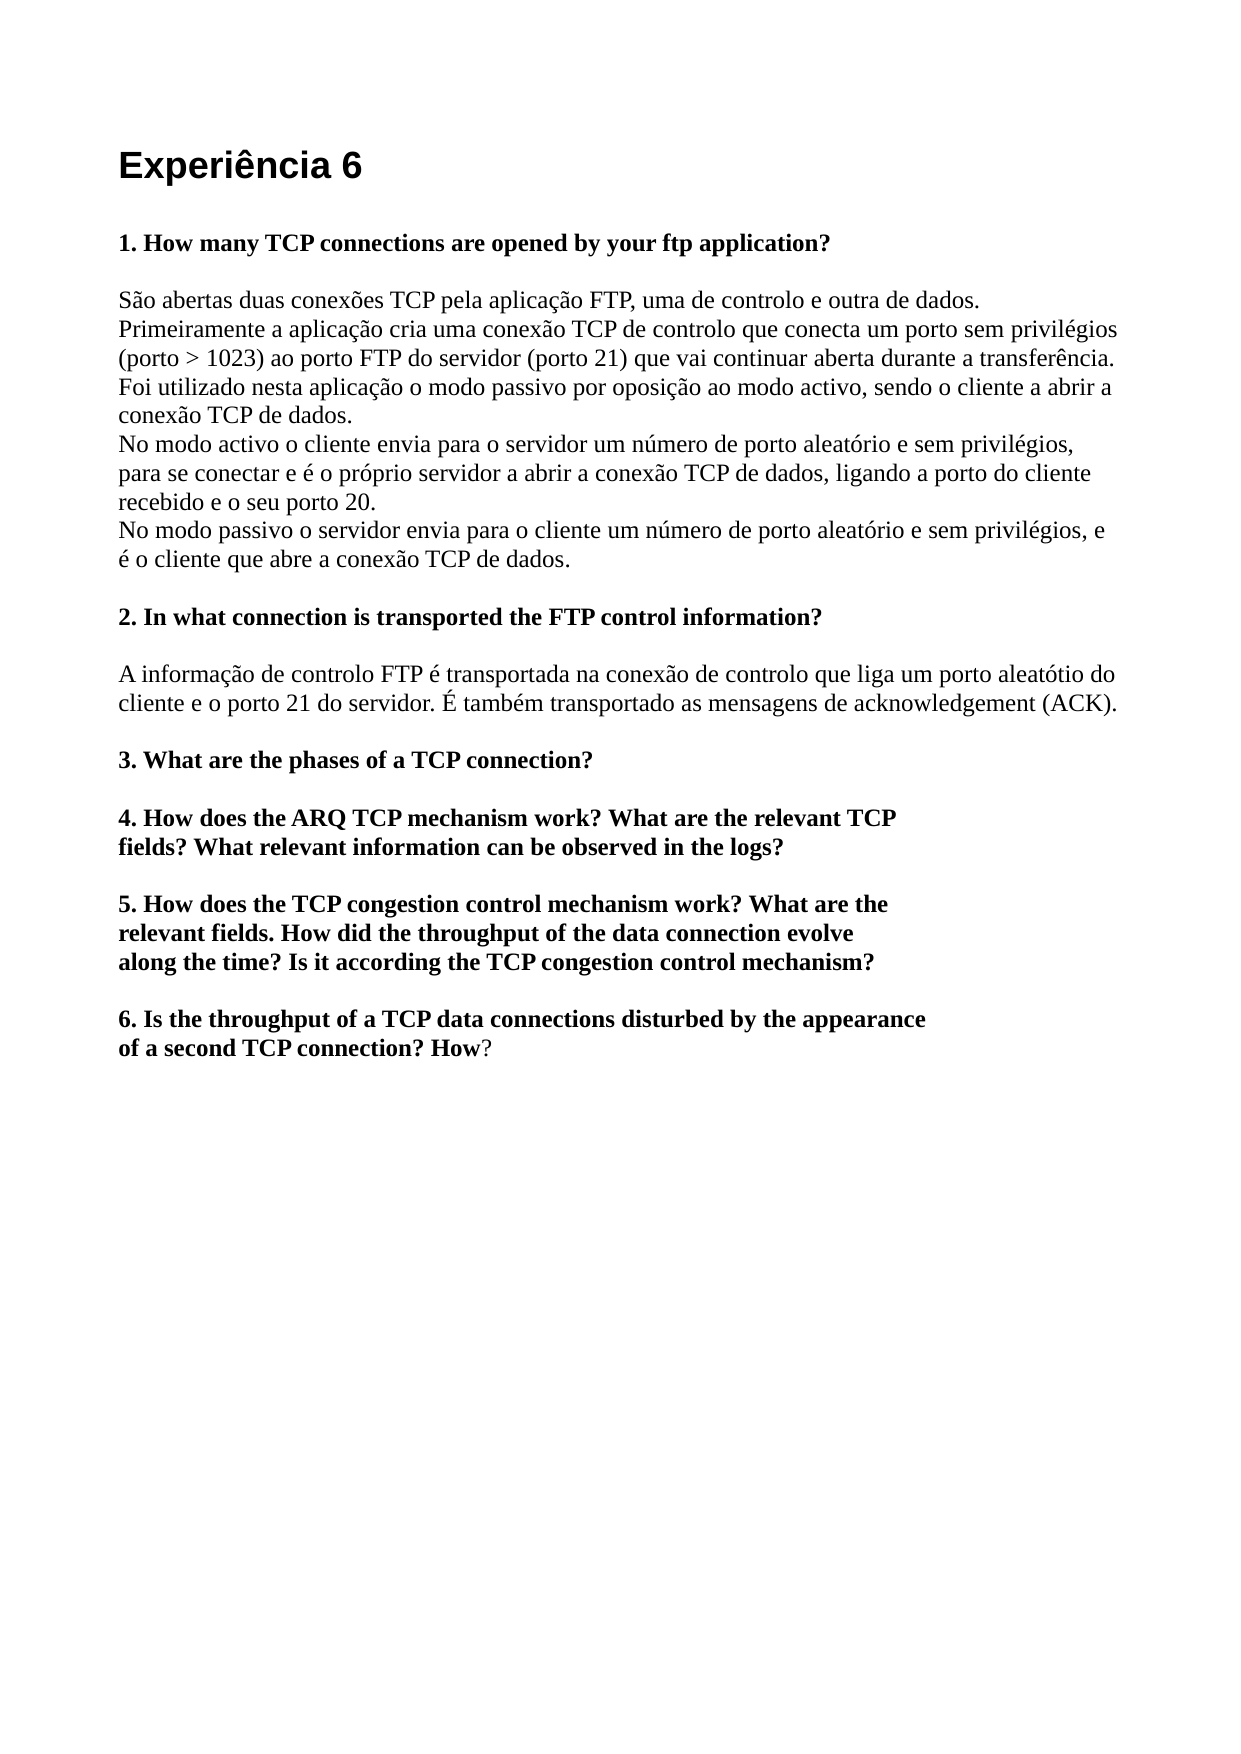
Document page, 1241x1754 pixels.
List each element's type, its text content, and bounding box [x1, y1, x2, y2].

text 5. How does the TCP congestion control mechanism work? What are the [118, 889, 1122, 918]
text Primeiramente a aplicação cria uma conexão TCP de controlo que conecta um porto sem privilégios (porto > 1023) ao porto FTP do servidor (porto 21) que vai continuar aberta durante a transferência. [118, 314, 1122, 372]
text along the time? Is it according the TCP congestion control mechanism? [118, 947, 1122, 976]
text São abertas duas conexões TCP pela aplicação FTP, uma de controlo e outra de dados. [118, 286, 1122, 314]
text 1. How many TCP connections are opened by your ftp application? [118, 228, 1122, 257]
text Foi utilizado nesta aplicação o modo passivo por oposição ao modo activo, sendo o cliente a abrir a conexão TCP de dados. [118, 372, 1122, 429]
text A informação de controlo FTP é transportada na conexão de controlo que liga um porto aleatótio do cliente e o porto 21 do servidor. É também transportado as mensagens de acknowledgement (ACK). [118, 659, 1122, 717]
text No modo passivo o servidor envia para o cliente um número de porto aleatório e sem privilégios, e é o cliente que abre a conexão TCP de dados. [118, 516, 1122, 573]
text of a second TCP connection? How? [118, 1033, 1122, 1062]
text 4. How does the ARQ TCP mechanism work? What are the relevant TCP [118, 803, 1122, 832]
subtitle Experiência 6 [118, 143, 1122, 187]
text 3. What are the phases of a TCP connection? [118, 746, 1122, 774]
text fields? What relevant information can be observed in the logs? [118, 832, 1122, 861]
text 6. Is the throughput of a TCP data connections disturbed by the appearance [118, 1004, 1122, 1033]
text relevant fields. How did the throughput of the data connection evolve [118, 918, 1122, 947]
text 2. In what connection is transported the FTP control information? [118, 602, 1122, 631]
text No modo activo o cliente envia para o servidor um número de porto aleatório e sem privilégios, para se conectar e é o próprio servidor a abrir a conexão TCP de dados, ligando a porto do cliente recebido e o seu porto 20. [118, 429, 1122, 516]
